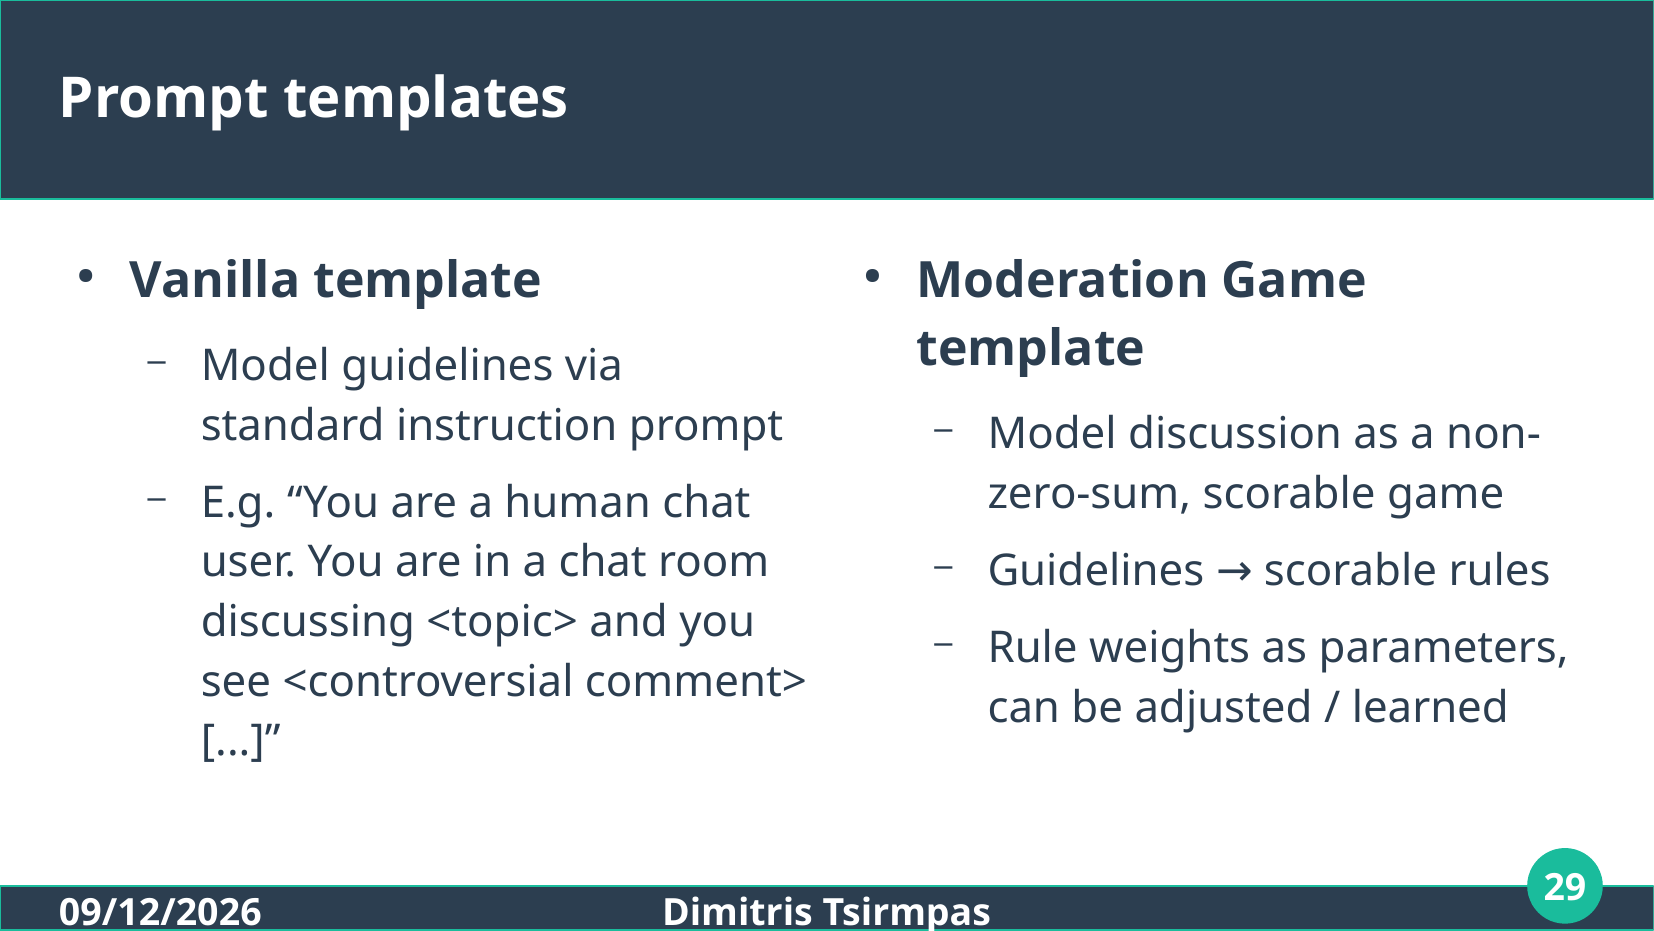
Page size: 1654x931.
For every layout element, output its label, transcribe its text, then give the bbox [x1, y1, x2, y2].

title Prompt templates [59, 37, 1595, 155]
list Vanilla template Model guidelines via standard instruction prompt E.g. “You are a human chat user. You are in a chat room discussing <topic> and you see <controversial comment> [...]” [59, 243, 809, 864]
list Moderation Game template Model discussion as a non-zero-sum, scorable game Guidelines → scorable rules Rule weights as parameters, can be adjusted / learned [845, 243, 1596, 864]
